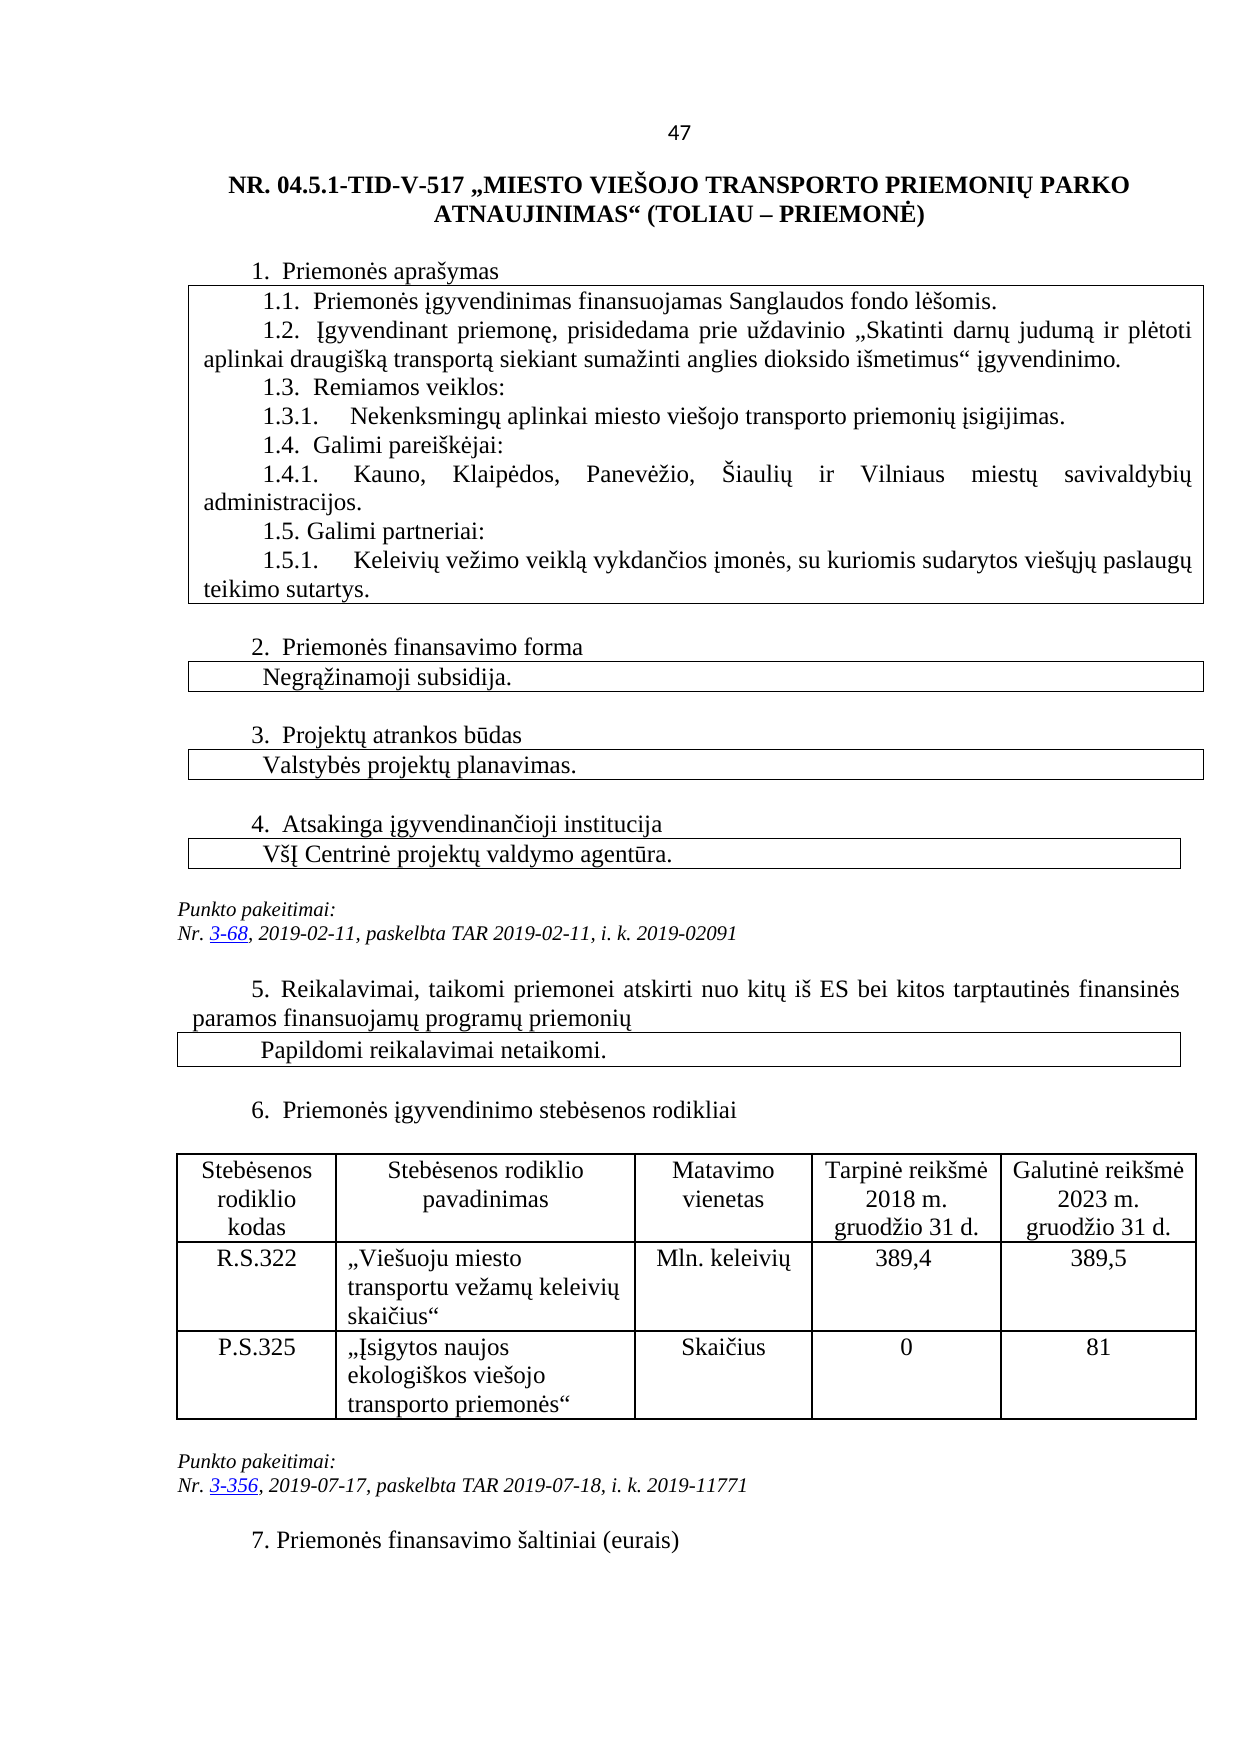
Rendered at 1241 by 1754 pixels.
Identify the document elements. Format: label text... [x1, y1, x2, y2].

table_header Tarpinė reikšmė 2018 m. gruodžio 31 d. [813, 1155, 1000, 1241]
text 2. Priemonės finansavimo forma [251, 632, 1181, 661]
table_cell 1.2. Įgyvendinant priemonę, prisidedama prie uždavinio „Skatinti darnų judumą ir plėtoti aplinkai draugišką transportą siekiant sumažinti anglies dioksido išmetimus“ įgyvendinimo. [189, 315, 1203, 372]
table_cell „Įsigytos naujos ekologiškos viešojo transporto priemonės“ [337, 1332, 634, 1418]
text Nr. 3-356, 2019-07-17, paskelbta TAR 2019-07-18, i. k. 2019-11771 [177, 1473, 1181, 1497]
text Punkto pakeitimai: [177, 1449, 1181, 1473]
table_cell 1.5. Galimi partneriai: 1.5.1. Keleivių vežimo veiklą vykdančios įmonės, su kuriomis sudarytos viešųjų paslaugų teikimo sutartys. [189, 516, 1203, 602]
text Papildomi reikalavimai netaikomi. [178, 1033, 1180, 1066]
table_cell „Viešuoju miesto transportu vežamų keleivių skaičius“ [337, 1243, 634, 1329]
text 6. Priemonės įgyvendinimo stebėsenos rodikliai [251, 1095, 1181, 1124]
text 3. Projektų atrankos būdas [251, 721, 1181, 749]
table_cell 389,5 [1002, 1243, 1195, 1329]
text 1. Priemonės aprašymas [251, 256, 1181, 285]
table_header Stebėsenos rodiklio pavadinimas [337, 1155, 634, 1241]
table_cell 1.3. Remiamos veiklos: 1.3.1. Nekenksmingų aplinkai miesto viešojo transporto priemonių įsigijimas. [189, 373, 1203, 430]
text 7. Priemonės finansavimo šaltiniai (eurais) [251, 1526, 1181, 1554]
table_header Matavimo vienetas [636, 1155, 811, 1241]
text 4. Atsakinga įgyvendinančioji institucija [251, 809, 1181, 838]
table_cell 389,4 [813, 1243, 1000, 1329]
table_cell 0 [813, 1332, 1000, 1418]
table_cell 1.4. Galimi pareiškėjai: 1.4.1. Kauno, Klaipėdos, Panevėžio, Šiaulių ir Vilniaus miestų savivaldybių administracijos. [189, 430, 1203, 516]
text Nr. 3-68, 2019-02-11, paskelbta TAR 2019-02-11, i. k. 2019-02091 [177, 921, 1181, 945]
table_header Galutinė reikšmė 2023 m. gruodžio 31 d. [1002, 1155, 1195, 1241]
text 5. Reikalavimai, taikomi priemonei atskirti nuo kitų iš ES bei kitos tarptautinės finansinės paramos finansuojamų programų priemonių [192, 974, 1181, 1032]
table_cell R.S.322 [178, 1243, 335, 1329]
table_header Negrąžinamoji subsidija. [189, 662, 1203, 691]
text NR. 04.5.1-TID-V-517 „Miesto viešojo transporto priemonių parko atnaujinimas“ (TOLIAU – priemonė) [177, 170, 1181, 228]
table_cell P.S.325 [178, 1332, 335, 1418]
table_cell 81 [1002, 1332, 1195, 1418]
text Punkto pakeitimai: [177, 897, 1181, 921]
table_header Valstybės projektų planavimas. [189, 750, 1203, 779]
table_header 1.1. Priemonės įgyvendinimas finansuojamas Sanglaudos fondo lėšomis. [189, 286, 1203, 315]
table_cell Skaičius [636, 1332, 811, 1418]
table_header Stebėsenos rodiklio kodas [178, 1155, 335, 1241]
table_header VšĮ Centrinė projektų valdymo agentūra. [189, 839, 1180, 867]
table_cell Mln. keleivių [636, 1243, 811, 1329]
